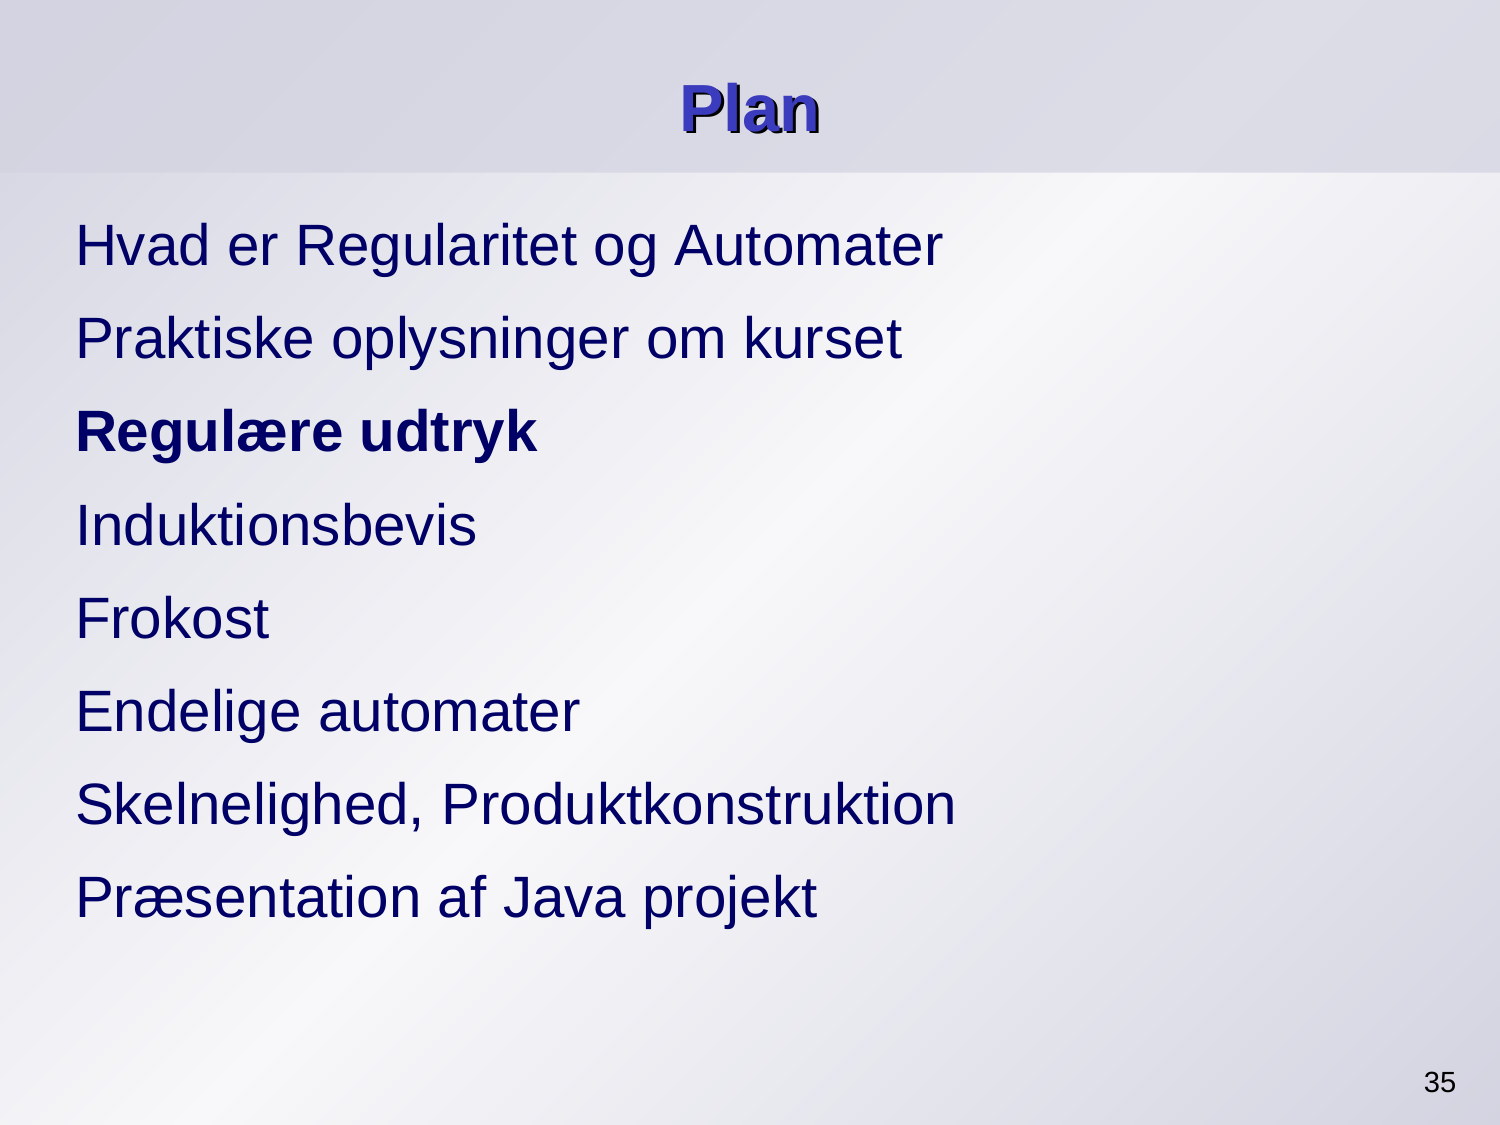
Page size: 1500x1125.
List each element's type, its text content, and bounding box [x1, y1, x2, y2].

title Plan [74, 24, 1425, 174]
list Hvad er Regularitet og Automater Praktiske oplysninger om kurset Regulære udtryk Induktionsbevis Frokost Endelige automater Skelnelighed, Produktkonstruktion Præsentation af Java projekt [75, 197, 1459, 1123]
